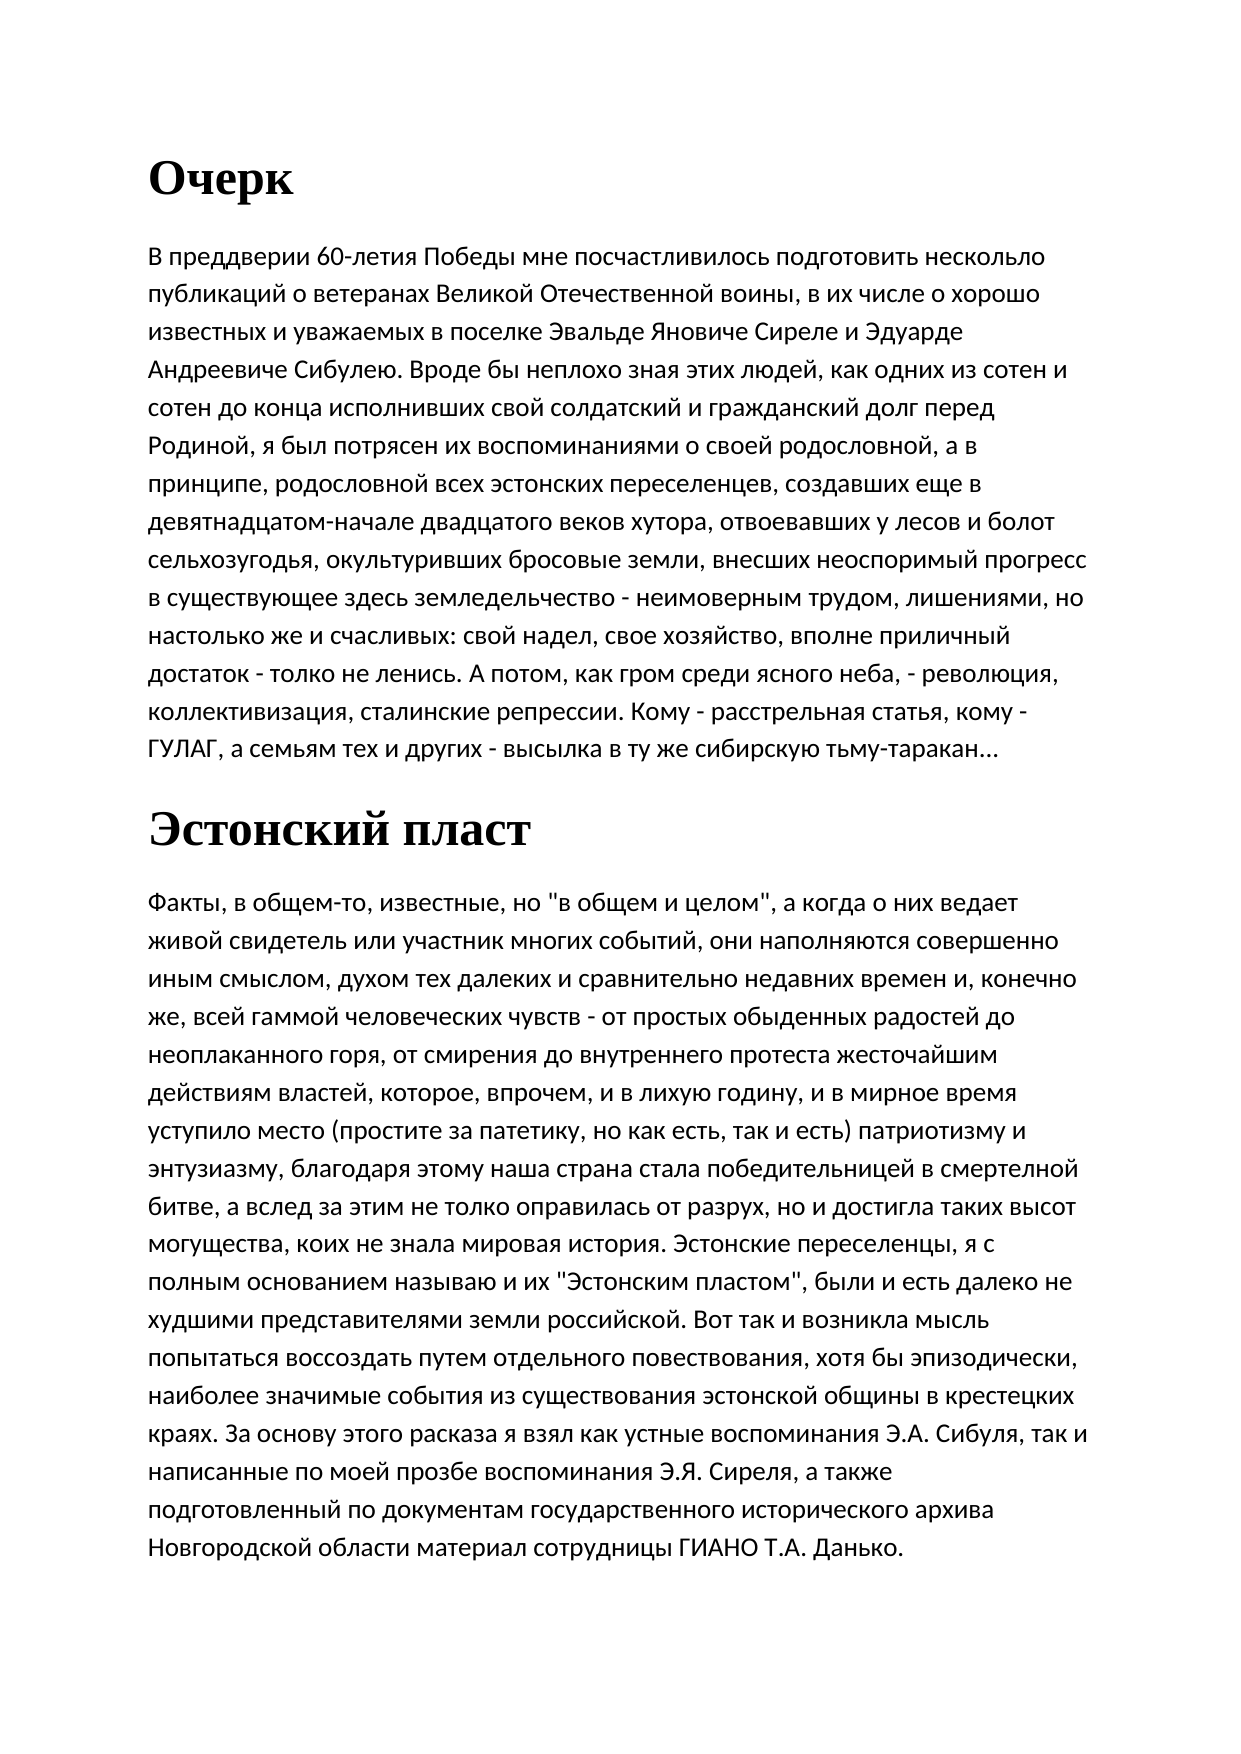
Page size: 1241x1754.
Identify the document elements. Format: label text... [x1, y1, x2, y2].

subtitle Эстонский пласт [148, 799, 1093, 856]
subtitle Очерк [148, 148, 1093, 205]
text В преддверии 60-летия Победы мне посчастливилось подготовить нескольло публикаций о ветеранах Великой Отечественной воины, в их числе о хорошо известных и уважаемых в поселке Эвальде Яновиче Сиреле и Эдуарде Андреевиче Сибулею. Вроде бы неплохо зная этих людей, как одних из сотен и сотен до конца исполнивших свой солдатский и гражданский долг перед Родиной, я был потрясен их воспоминаниями о своей родословной, а в принципе, родословной всех эстонских переселенцев, создавших еще в девятнадцатом-начале двадцатого веков хутора, отвоевавших у лесов и болот сельхозугодья, окультуривших бросовые земли, внесших неоспоримый прогресс в существующее здесь земледельчество - неимоверным трудом, лишениями, но настолько же и счасливых: свой надел, свое хозяйство, вполне приличный достаток - толко не ленись. А потом, как гром среди ясного неба, - революция, коллективизация, сталинские репрессии. Кому - расстрельная статья, кому - ГУЛАГ, а семьям тех и других - высылка в ту же сибирскую тьму-таракан... [148, 239, 1093, 764]
text Факты, в общем-то, известные, но "в общем и целом", а когда о них ведает живой свидетель или участник многих событий, они наполняются совершенно иным смыслом, духом тех далеких и сравнительно недавних времен и, конечно же, всей гаммой человеческих чувств - от простых обыденных радостей до неоплаканного горя, от смирения до внутреннего протеста жесточайшим действиям властей, которое, впрочем, и в лихую годину, и в мирное время уступило место (простите за патетику, но как есть, так и есть) патриотизму и энтузиазму, благодаря этому наша страна стала победительницей в смертелной битве, а вслед за этим не толко оправилась от разрух, но и достигла таких высот могущества, коих не знала мировая история. Эстонские переселенцы, я с полным основанием называю и их "Эстонским пластом", были и есть далеко не худшими представителями земли российской. Вот так и возникла мысль попытаться воссоздать путем отдельного повествования, хотя бы эпизодически, наиболее значимые события из существования эстонской общины в крестецких краях. За основу этого расказа я взял как устные воспоминания Э.А. Сибуля, так и написанные по моей прозбе воспоминания Э.Я. Сиреля, а также подготовленный по документам государственного исторического архива Новгородской области материал сотрудницы ГИАНО Т.А. Данько. [148, 885, 1093, 1563]
